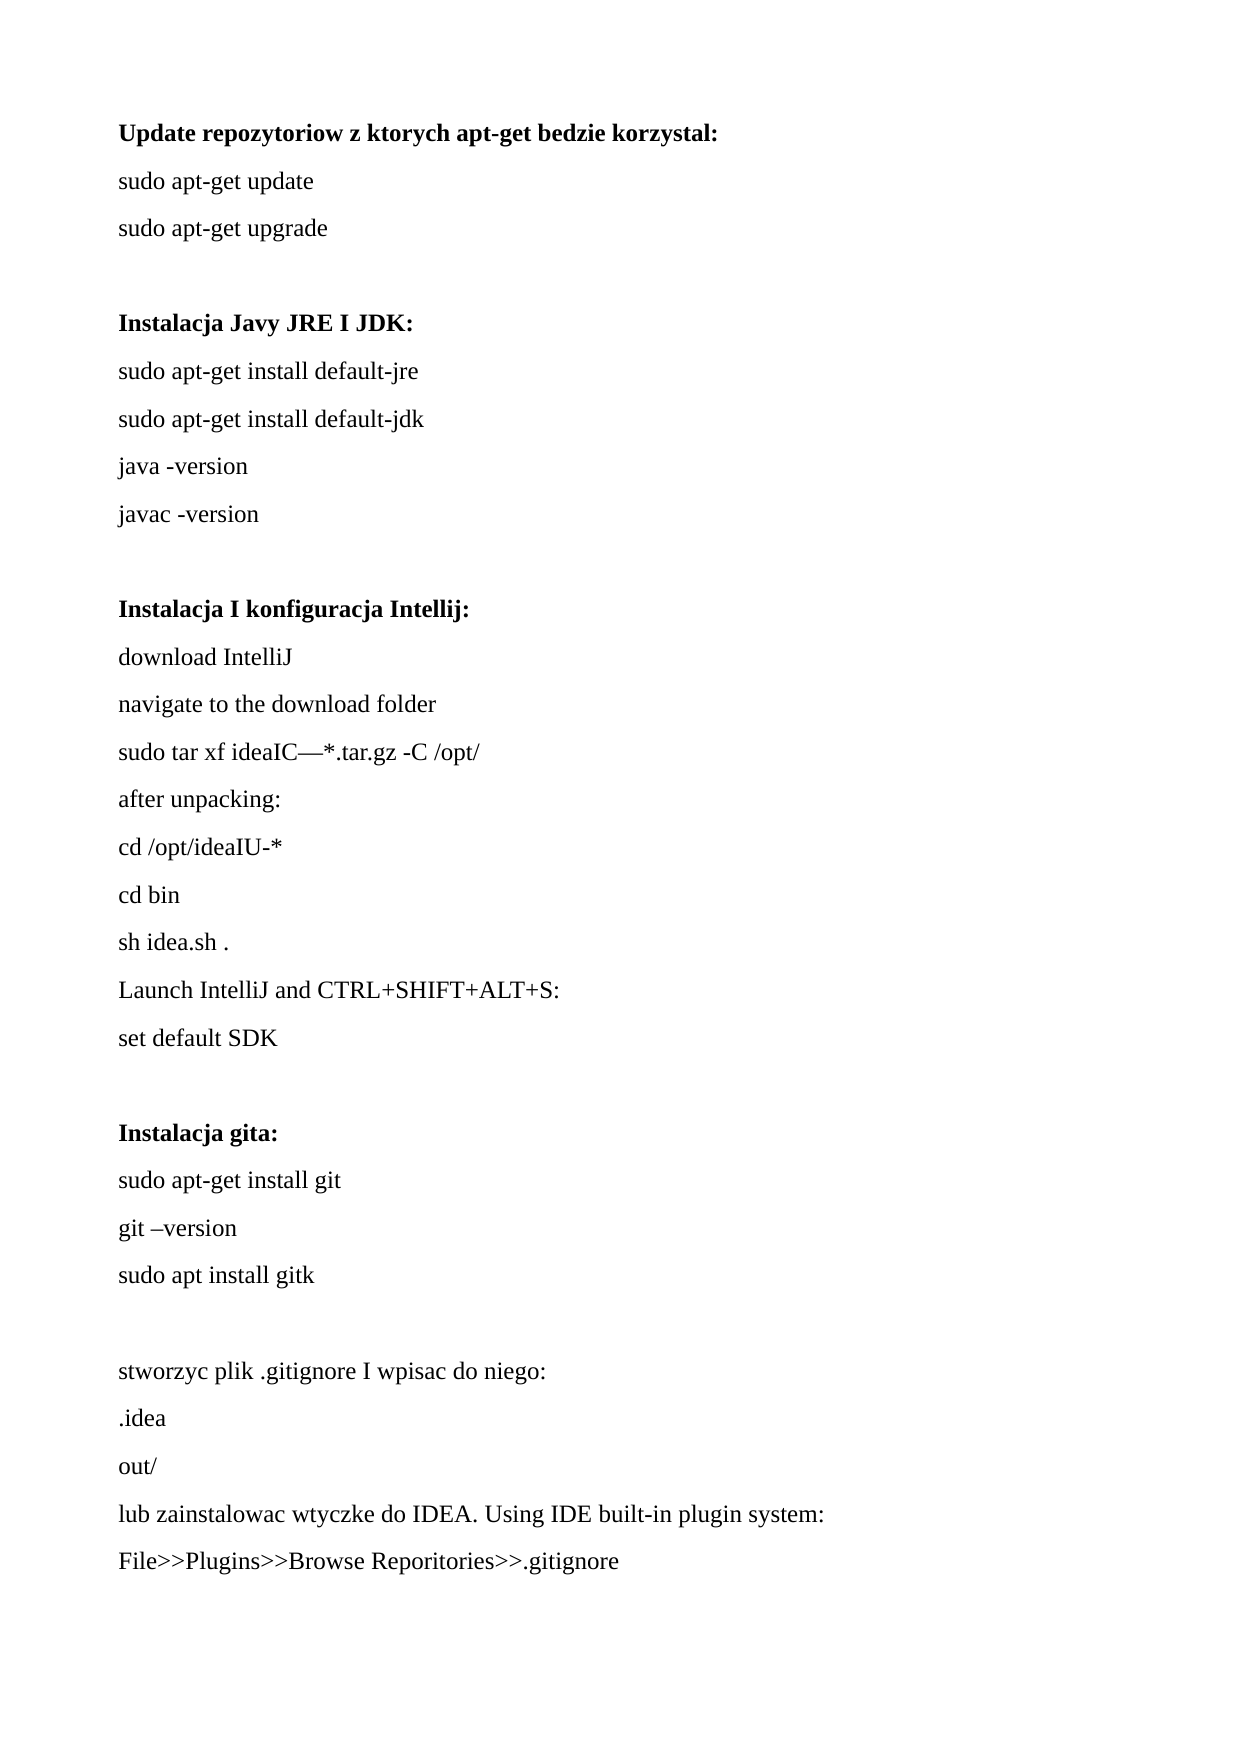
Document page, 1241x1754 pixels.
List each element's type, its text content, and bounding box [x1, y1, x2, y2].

text sudo apt-get upgrade [118, 213, 1122, 242]
text .idea [118, 1403, 1122, 1432]
text Instalacja gita: [118, 1118, 1122, 1147]
text sudo apt install gitk [118, 1261, 1122, 1289]
text download IntelliJ [118, 642, 1122, 671]
text sudo tar xf ideaIC—*.tar.gz -C /opt/ [118, 737, 1122, 766]
text sudo apt-get install git [118, 1165, 1122, 1194]
text stworzyc plik .gitignore I wpisac do niego: [118, 1356, 1122, 1384]
text lub zainstalowac wtyczke do IDEA. Using IDE built-in plugin system: [118, 1499, 1122, 1527]
text cd bin [118, 880, 1122, 908]
text java -version [118, 451, 1122, 480]
text sh idea.sh . [118, 927, 1122, 956]
text Instalacja Javy JRE I JDK: [118, 308, 1122, 337]
text sudo apt-get install default-jre [118, 356, 1122, 385]
text after unpacking: [118, 784, 1122, 813]
text Launch IntelliJ and CTRL+SHIFT+ALT+S: [118, 975, 1122, 1004]
text set default SDK [118, 1023, 1122, 1051]
text Instalacja I konfiguracja Intellij: [118, 594, 1122, 623]
text git –version [118, 1213, 1122, 1242]
text sudo apt-get update [118, 166, 1122, 194]
text out/ [118, 1451, 1122, 1480]
text sudo apt-get install default-jdk [118, 404, 1122, 432]
text cd /opt/ideaIU-* [118, 832, 1122, 861]
text Update repozytoriow z ktorych apt-get bedzie korzystal: [118, 118, 1122, 147]
text File>>Plugins>>Browse Reporitories>>.gitignore [118, 1546, 1122, 1575]
text javac -version [118, 499, 1122, 528]
text navigate to the download folder [118, 689, 1122, 718]
